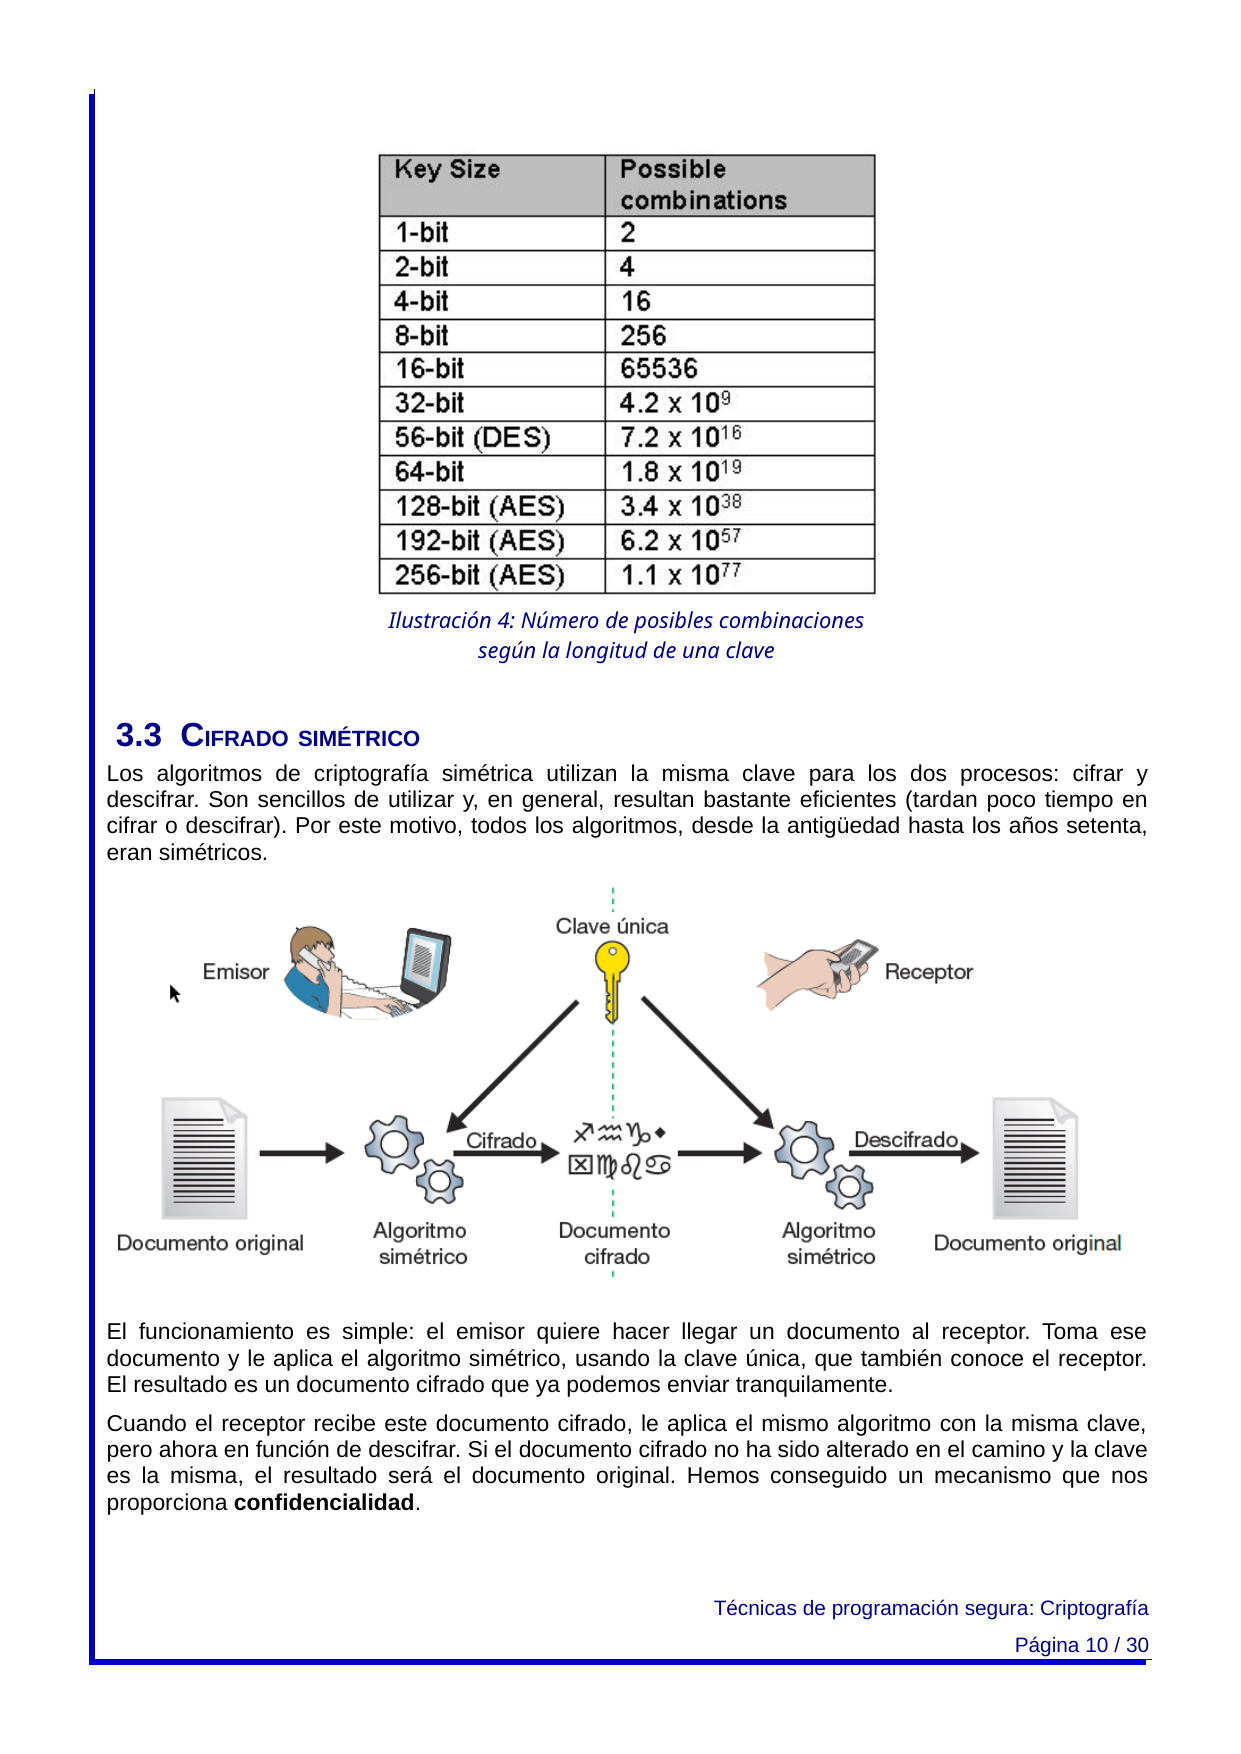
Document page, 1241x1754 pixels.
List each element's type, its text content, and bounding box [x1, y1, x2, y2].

subtitle Cifrado simétrico [106, 715, 1149, 754]
text Los algoritmos de criptografía simétrica utilizan la misma clave para los dos procesos: cifrar y descifrar. Son sencillos de utilizar y, en general, resultan bastante eficientes (tardan poco tiempo en cifrar o descifrar). Por este motivo, todos los algoritmos, desde la antigüedad hasta los años setenta, eran simétricos. [106, 760, 1149, 865]
text Cuando el receptor recibe este documento cifrado, le aplica el mismo algoritmo con la misma clave, pero ahora en función de descifrar. Si el documento cifrado no ha sido alterado en el camino y la clave es la misma, el resultado será el documento original. Hemos conseguido un mecanismo que nos proporciona confidencialidad. [106, 1410, 1149, 1515]
text Ilustración 4: Número de posibles combinaciones según la longitud de una clave [377, 599, 878, 665]
picture [376, 150, 879, 599]
text El funcionamiento es simple: el emisor quiere hacer llegar un documento al receptor. Toma ese documento y le aplica el algoritmo simétrico, usando la clave única, que también conoce el receptor. El resultado es un documento cifrado que ya podemos enviar tranquilamente. [106, 1318, 1149, 1397]
picture [109, 877, 1146, 1280]
